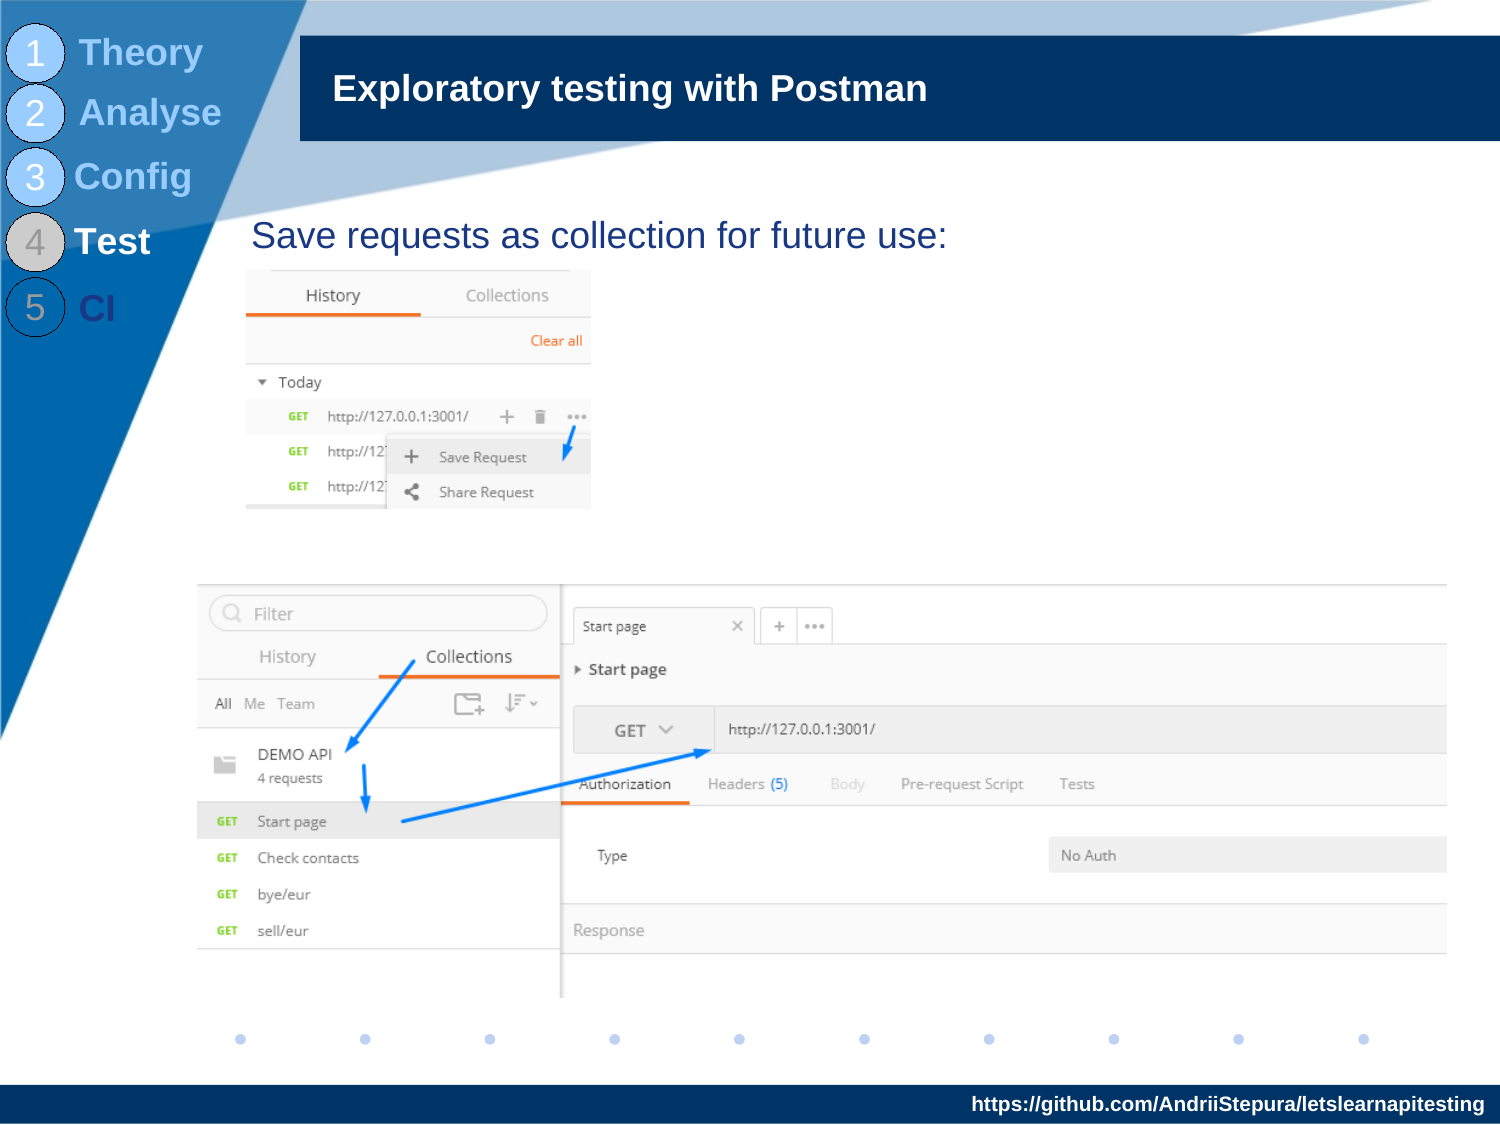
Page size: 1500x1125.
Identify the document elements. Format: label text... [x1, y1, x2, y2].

text_box 2 [5, 83, 66, 143]
text_box 3 [5, 147, 66, 207]
text_box 1 [5, 23, 66, 83]
text_box 4 [5, 212, 66, 272]
picture [0, 0, 1500, 999]
text_box Save requests as collection for future use: [236, 206, 1500, 980]
text_box 5 [5, 277, 66, 337]
list Analyse [63, 83, 266, 148]
list Theory [63, 23, 266, 83]
list CI [63, 279, 148, 339]
list Config [58, 147, 591, 223]
list Test [59, 212, 236, 495]
picture [38, 67, 63, 100]
picture [246, 270, 591, 509]
title Exploratory testing with Postman [300, 35, 1500, 142]
